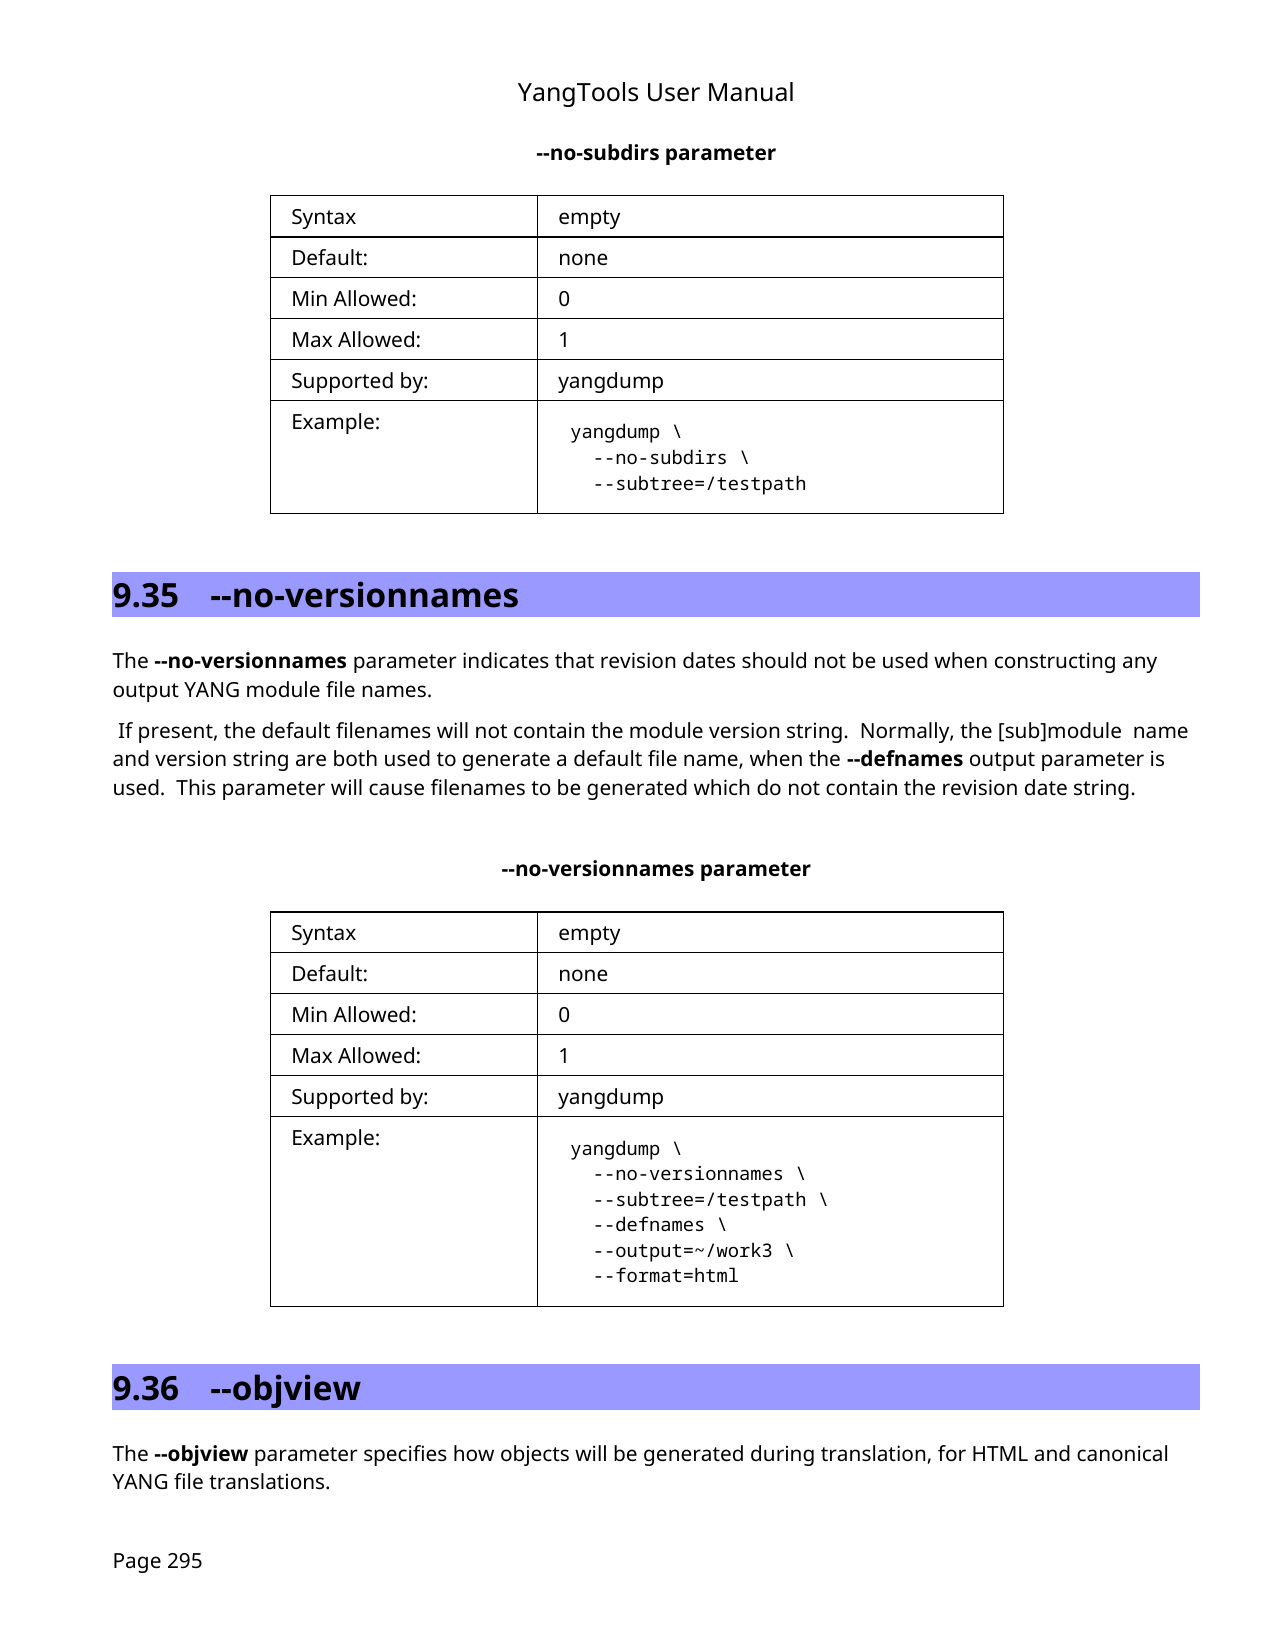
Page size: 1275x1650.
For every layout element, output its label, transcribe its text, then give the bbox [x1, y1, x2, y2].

subtitle --no-versionnames [112, 572, 1200, 617]
table_cell yangdump [538, 360, 1003, 400]
table_cell none [538, 953, 1003, 993]
table_cell Min Allowed: [271, 278, 537, 318]
table_cell 1 [538, 1035, 1003, 1075]
table_cell Min Allowed: [271, 994, 537, 1034]
table_cell Max Allowed: [271, 1035, 537, 1075]
table_cell yangdump [538, 1076, 1003, 1116]
table_cell Example: [271, 401, 537, 513]
table_header Syntax [271, 913, 537, 952]
text The --objview parameter specifies how objects will be generated during translation, for HTML and canonical YANG file translations. [112, 1439, 1200, 1496]
subtitle --objview [112, 1364, 1200, 1410]
table_header empty [538, 196, 1003, 236]
table_cell 1 [538, 319, 1003, 359]
table_cell Example: [271, 1117, 537, 1306]
table_cell Default: [271, 238, 537, 277]
table_header Syntax [271, 196, 537, 236]
table_cell 0 [538, 278, 1003, 318]
text If present, the default filenames will not contain the module version string. Normally, the [sub]module name and version string are both used to generate a default file name, when the --defnames output parameter is used. This parameter will cause filenames to be generated which do not contain the revision date string. [112, 716, 1200, 801]
table_cell Supported by: [271, 1076, 537, 1116]
table_cell Max Allowed: [271, 319, 537, 359]
table_cell Supported by: [271, 360, 537, 400]
table_cell yangdump \ --no-versionnames \ --subtree=/testpath \ --defnames \ --output=~/work3 \ --format=html [538, 1117, 1003, 1306]
table_cell yangdump \ --no-subdirs \ --subtree=/testpath [538, 401, 1003, 513]
table_cell Default: [271, 953, 537, 993]
table_cell 0 [538, 994, 1003, 1034]
subtitle --no-subdirs parameter [127, 138, 1185, 167]
table_header empty [538, 913, 1003, 952]
table_cell none [538, 238, 1003, 277]
subtitle --no-versionnames parameter [127, 854, 1185, 883]
text The --no-versionnames parameter indicates that revision dates should not be used when constructing any output YANG module file names. [112, 646, 1200, 703]
